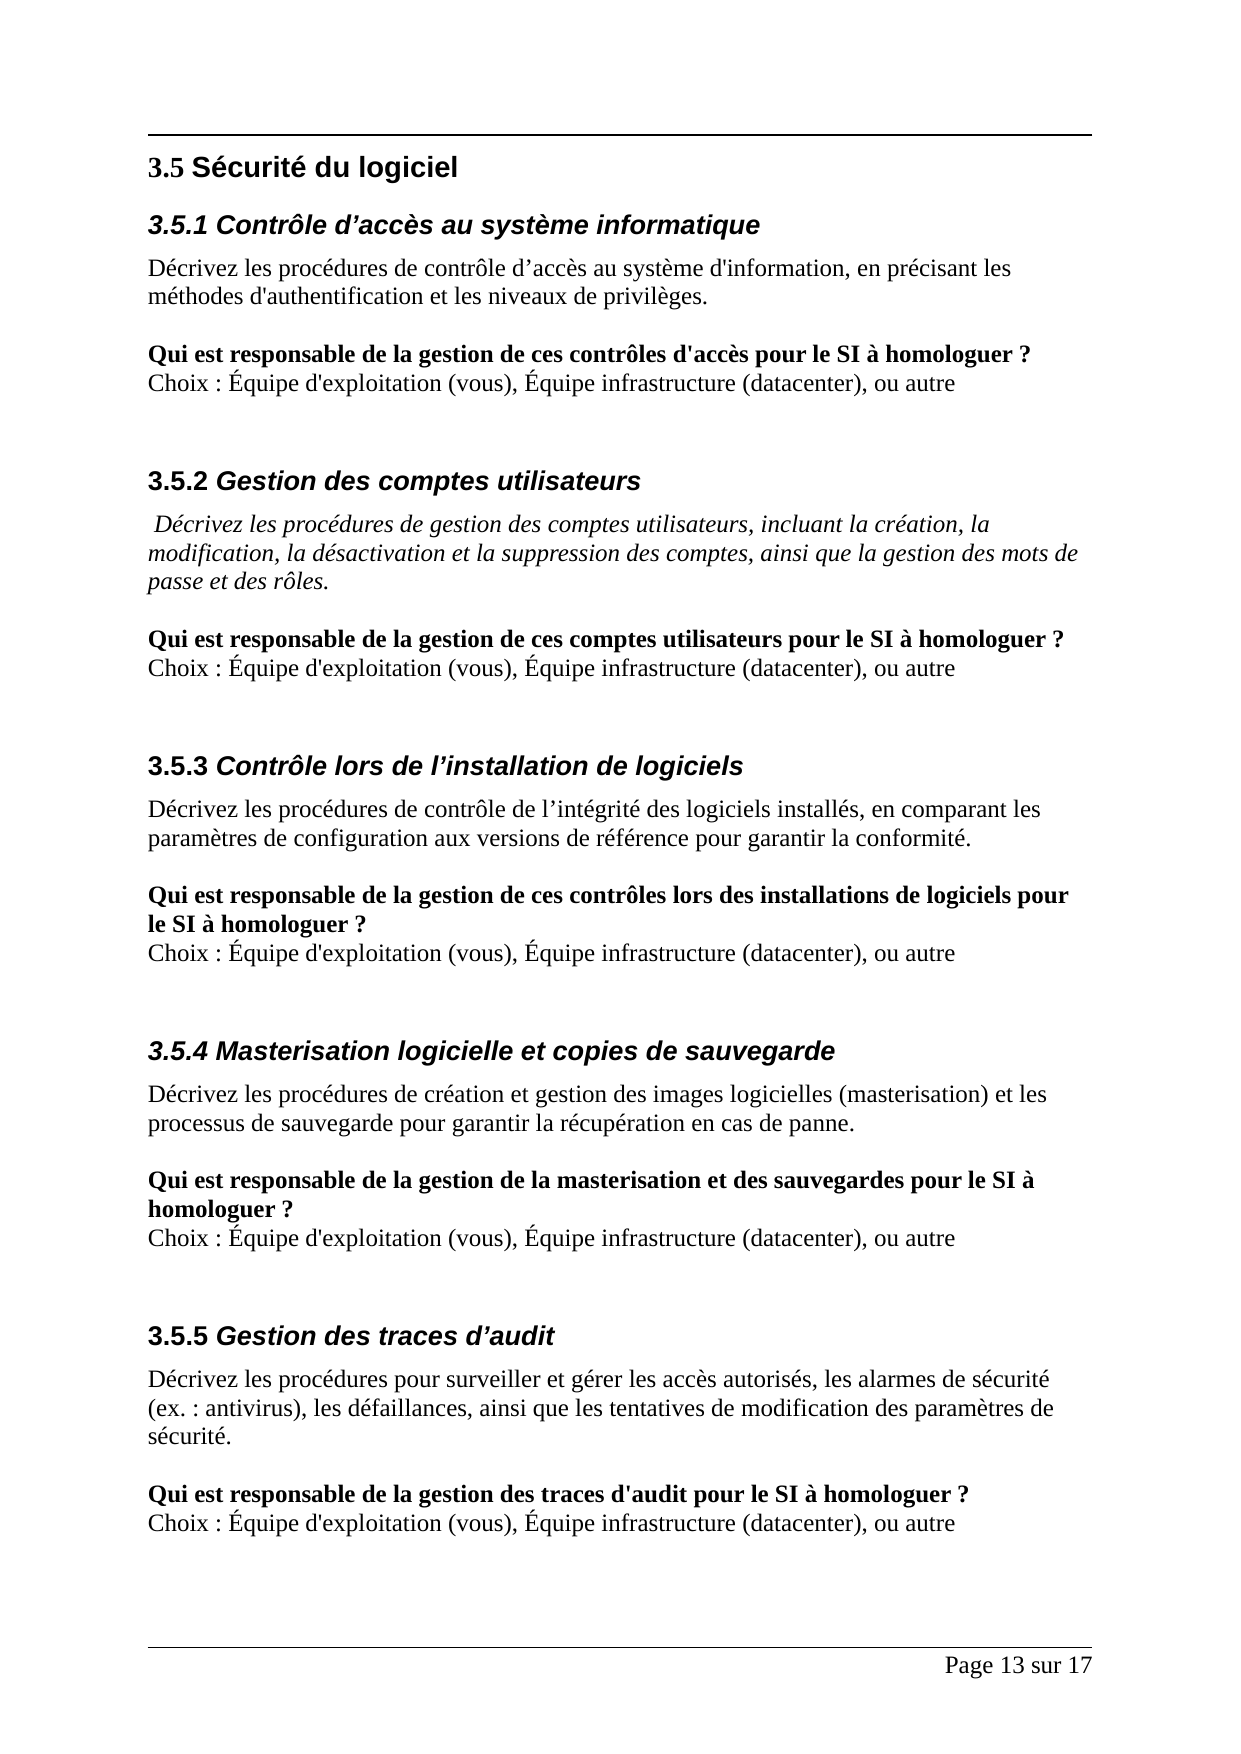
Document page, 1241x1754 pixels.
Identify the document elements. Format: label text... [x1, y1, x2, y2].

text Qui est responsable de la gestion de ces contrôles lors des installations de logiciels pour le SI à homologuer ? Choix : Équipe d'exploitation (vous), Équipe infrastructure (datacenter), ou autre [148, 880, 1092, 966]
text Décrivez les procédures de contrôle d’accès au système d'information, en précisant les méthodes d'authentification et les niveaux de privilèges. [148, 253, 1092, 310]
text Décrivez les procédures pour surveiller et gérer les accès autorisés, les alarmes de sécurité (ex. : antivirus), les défaillances, ainsi que les tentatives de modification des paramètres de sécurité. [148, 1364, 1092, 1450]
subtitle 3.5.1 Contrôle d’accès au système informatique [148, 209, 1092, 240]
text Décrivez les procédures de gestion des comptes utilisateurs, incluant la création, la modification, la désactivation et la suppression des comptes, ainsi que la gestion des mots de passe et des rôles. [148, 509, 1092, 595]
subtitle 3.5.2 Gestion des comptes utilisateurs [148, 465, 1092, 496]
subtitle 3.5.4 Masterisation logicielle et copies de sauvegarde [148, 1035, 1092, 1066]
text Décrivez les procédures de création et gestion des images logicielles (masterisation) et les processus de sauvegarde pour garantir la récupération en cas de panne. [148, 1079, 1092, 1136]
text Qui est responsable de la gestion de ces comptes utilisateurs pour le SI à homologuer ? Choix : Équipe d'exploitation (vous), Équipe infrastructure (datacenter), ou autre [148, 624, 1092, 681]
text Décrivez les procédures de contrôle de l’intégrité des logiciels installés, en comparant les paramètres de configuration aux versions de référence pour garantir la conformité. [148, 794, 1092, 851]
text Qui est responsable de la gestion de la masterisation et des sauvegardes pour le SI à homologuer ? Choix : Équipe d'exploitation (vous), Équipe infrastructure (datacenter), ou autre [148, 1165, 1092, 1251]
text Qui est responsable de la gestion des traces d'audit pour le SI à homologuer ? Choix : Équipe d'exploitation (vous), Équipe infrastructure (datacenter), ou autre [148, 1479, 1092, 1536]
subtitle 3.5.3 Contrôle lors de l’installation de logiciels [148, 750, 1092, 781]
subtitle 3.5 Sécurité du logiciel [148, 150, 1092, 184]
subtitle 3.5.5 Gestion des traces d’audit [148, 1320, 1092, 1351]
text Qui est responsable de la gestion de ces contrôles d'accès pour le SI à homologuer ? Choix : Équipe d'exploitation (vous), Équipe infrastructure (datacenter), ou autre [148, 339, 1092, 396]
